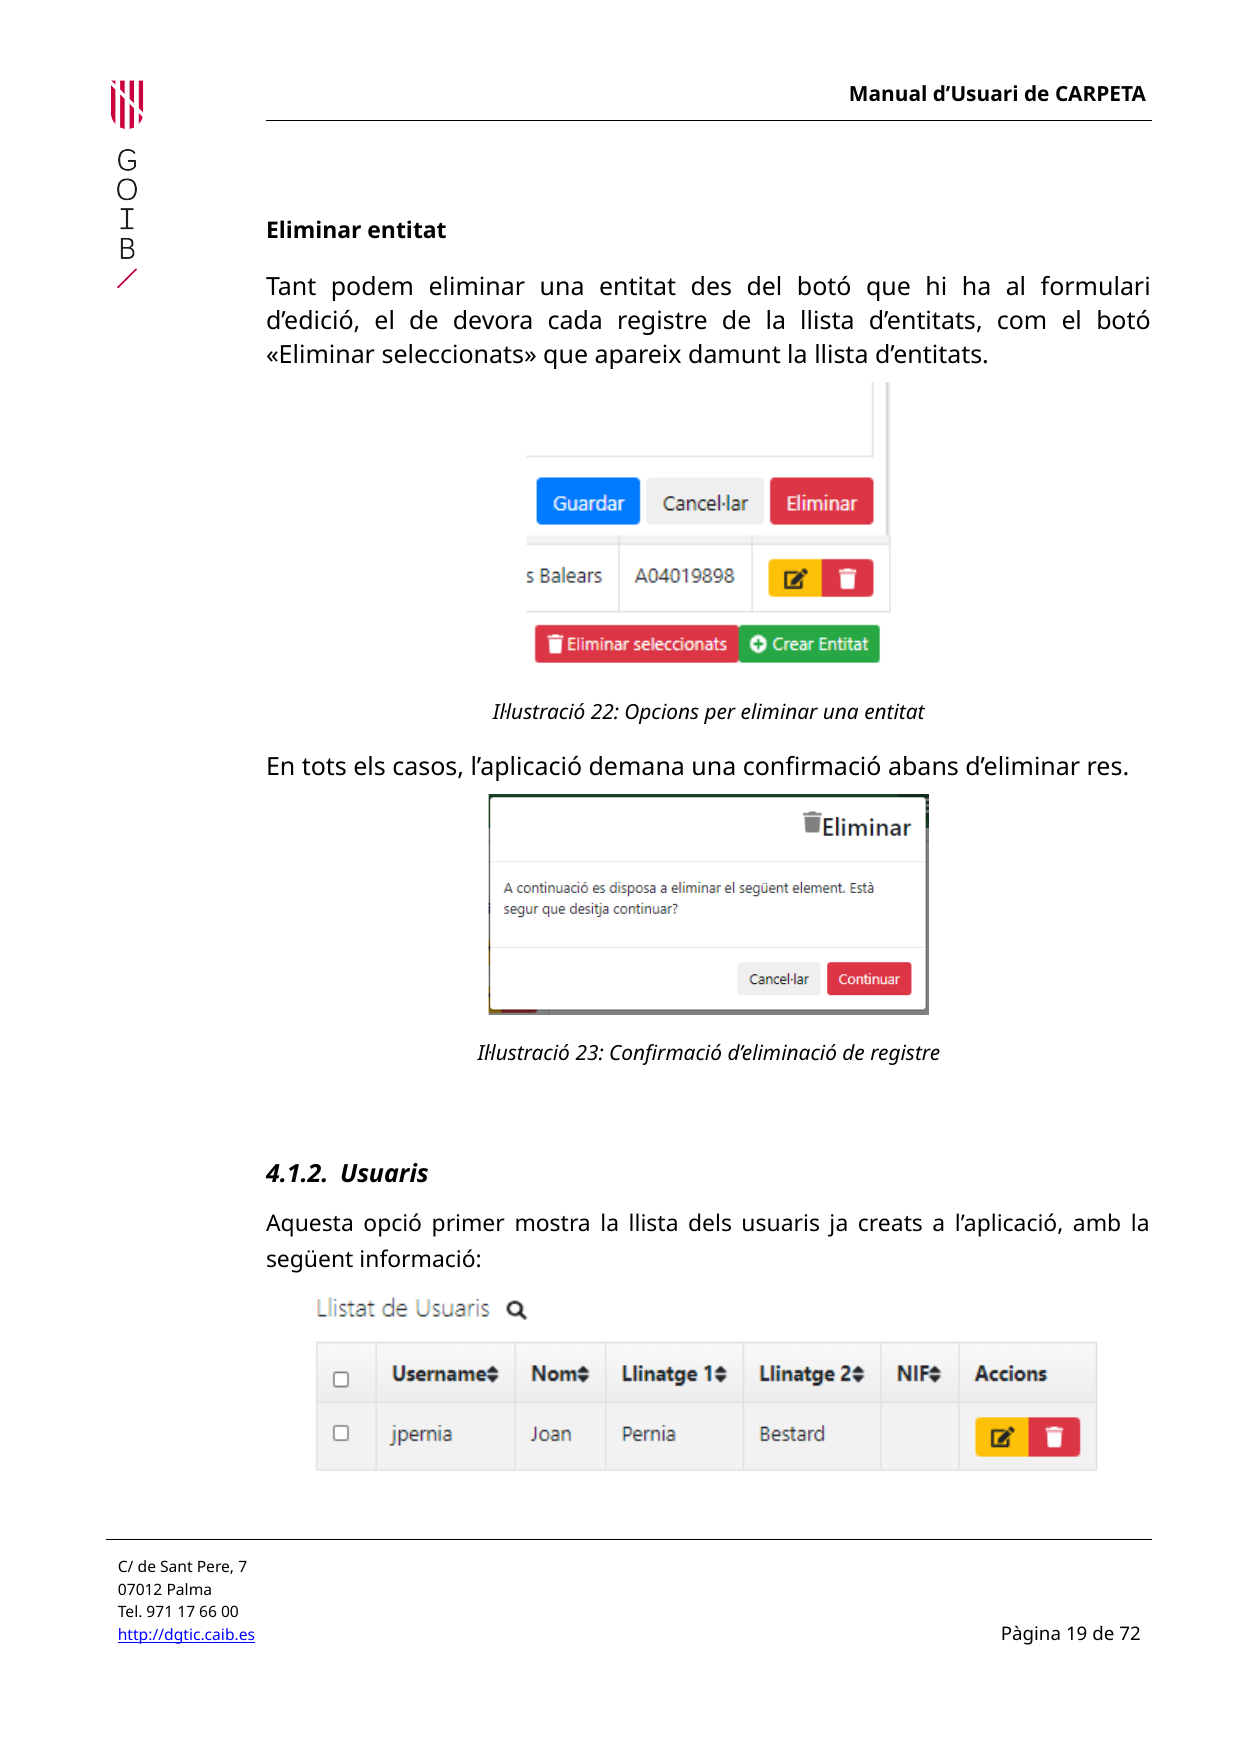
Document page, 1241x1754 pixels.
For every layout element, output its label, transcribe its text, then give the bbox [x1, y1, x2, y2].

list Eliminar entitat [266, 214, 1152, 245]
text En tots els casos, l’aplicació demana una confirmació abans d’eliminar res. [266, 749, 1152, 783]
text Aquesta opció primer mostra la llista dels usuaris ja creats a l’aplicació, amb la següent informació: [266, 1207, 1152, 1274]
picture [488, 794, 929, 1015]
subtitle Usuaris [266, 1155, 1152, 1189]
text Il·lustració 22: Opcions per eliminar una entitat [266, 674, 1152, 725]
picture [526, 382, 891, 674]
picture [82, 57, 172, 319]
text Il·lustració 23: Confirmació d’eliminació de registre [266, 1015, 1152, 1066]
picture [310, 1291, 1107, 1479]
list Tant podem eliminar una entitat des del botó que hi ha al formulari d’edició, el de devora cada registre de la llista d’entitats, com el botó «Eliminar seleccionats» que apareix damunt la llista d’entitats. [266, 269, 1152, 371]
